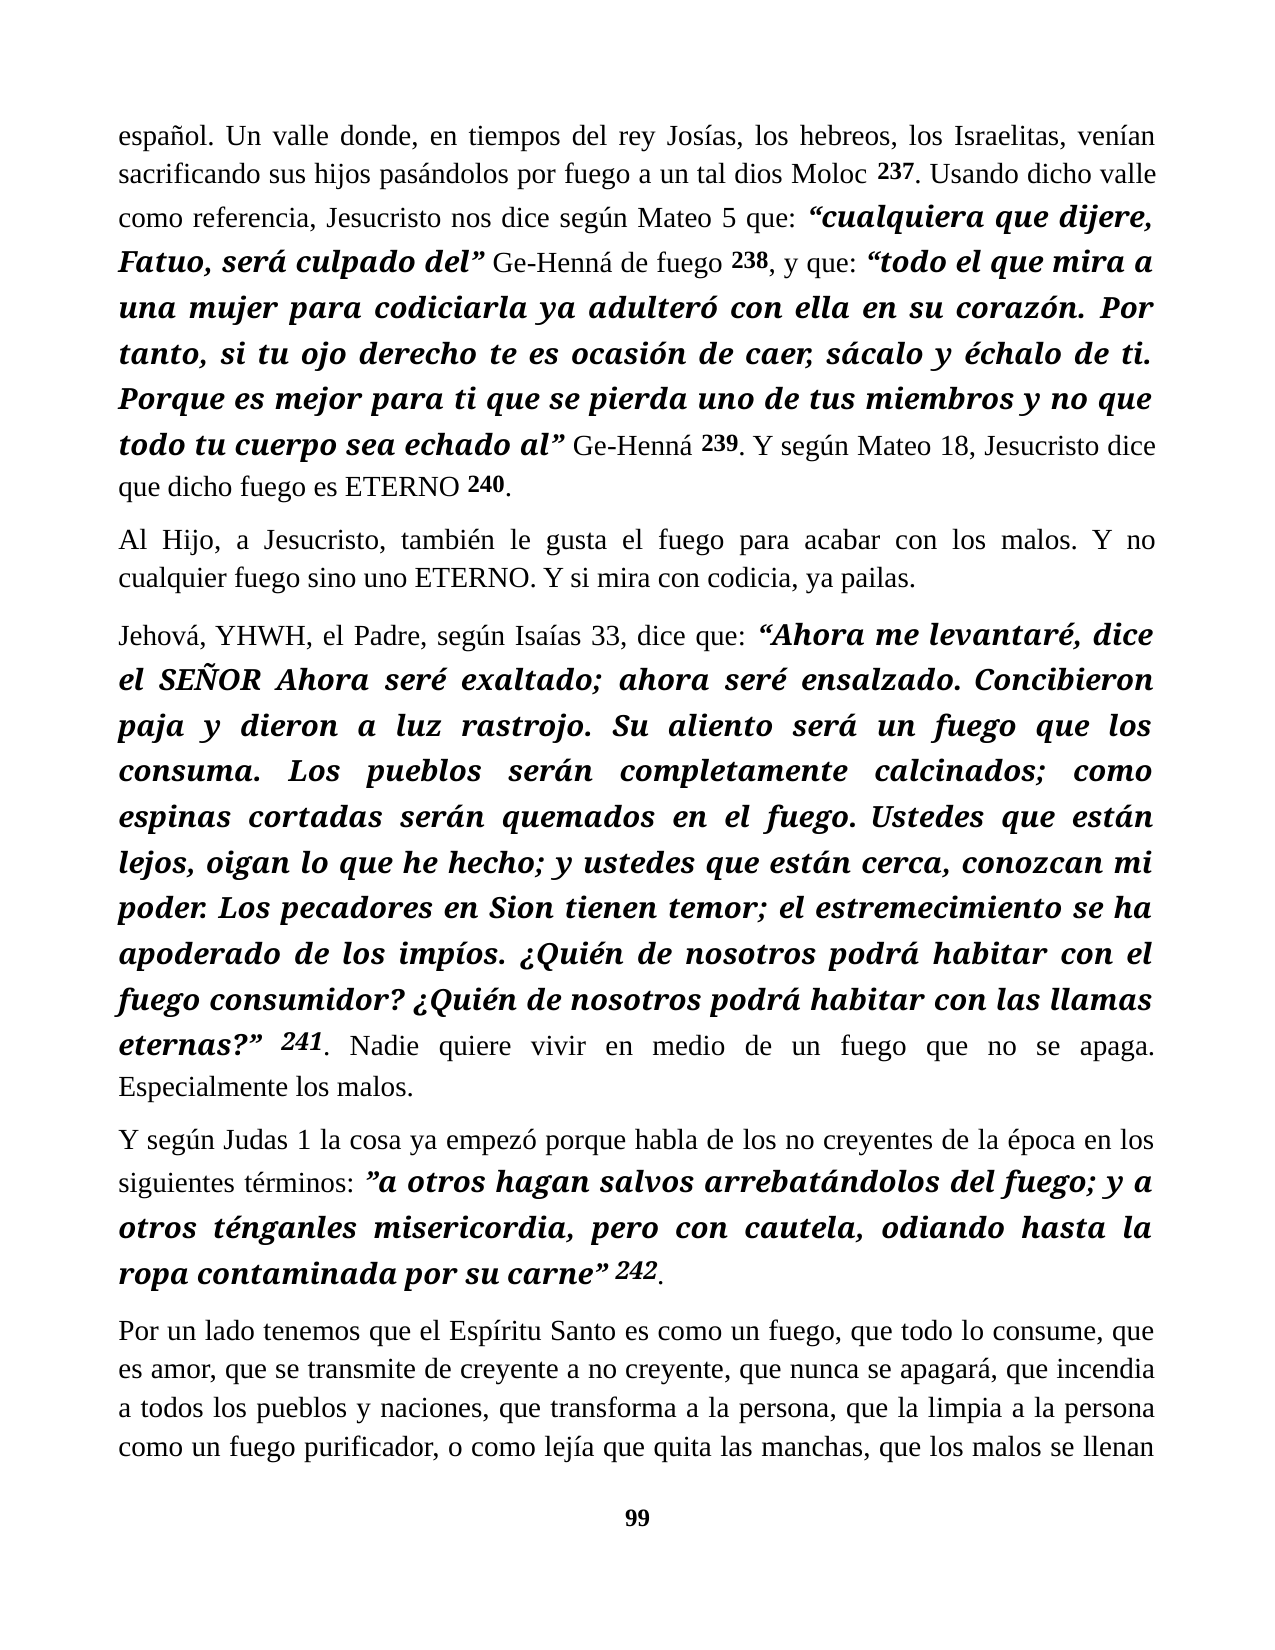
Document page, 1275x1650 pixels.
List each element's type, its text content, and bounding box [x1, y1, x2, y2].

text Jehová, YHWH, el Padre, según Isaías 33, dice que: “Ahora me levantaré, dice el SEÑOR Ahora seré exaltado; ahora seré ensalzado. Concibieron paja y dieron a luz rastrojo. Su aliento será un fuego que los consuma. Los pueblos serán completamente calcinados; como espinas cortadas serán quemados en el fuego. Ustedes que están lejos, oigan lo que he hecho; y ustedes que están cerca, conozcan mi poder. Los pecadores en Sion tienen temor; el estremecimiento se ha apoderado de los impíos. ¿Quién de nosotros podrá habitar con el fuego consumidor? ¿Quién de nosotros podrá habitar con las llamas eternas?” . Nadie quiere vivir en medio de un fuego que no se apaga. Especialmente los malos. [118, 614, 1157, 1103]
text Por un lado tenemos que el Espíritu Santo es como un fuego, que todo lo consume, que es amor, que se transmite de creyente a no creyente, que nunca se apagará, que incendia a todos los pueblos y naciones, que transforma a la persona, que la limpia a la persona como un fuego purificador, o como lejía que quita las manchas, que los malos se llenan [118, 1313, 1157, 1462]
text Al Hijo, a Jesucristo, también le gusta el fuego para acabar con los malos. Y no cualquier fuego sino uno ETERNO. Y si mira con codicia, ya pailas. [118, 522, 1157, 594]
text Y según Judas 1 la cosa ya empezó porque habla de los no creyentes de la época en los siguientes términos: ”a otros hagan salvos arrebatándolos del fuego; y a otros ténganles misericordia, pero con cautela, odiando hasta la ropa contaminada por su carne” . [118, 1122, 1157, 1293]
text español. Un valle donde, en tiempos del rey Josías, los hebreos, los Israelitas, venían sacrificando sus hijos pasándolos por fuego a un tal dios Moloc . Usando dicho valle como referencia, Jesucristo nos dice según Mateo 5 que: “cualquiera que dijere, Fatuo, será culpado del” Ge-Henná de fuego , y que: “todo el que mira a una mujer para codiciarla ya adulteró con ella en su corazón. Por tanto, si tu ojo derecho te es ocasión de caer, sácalo y échalo de ti. Porque es mejor para ti que se pierda uno de tus miembros y no que todo tu cuerpo sea echado al” Ge-Henná . Y según Mateo 18, Jesucristo dice que dicho fuego es ETERNO . [118, 118, 1157, 502]
